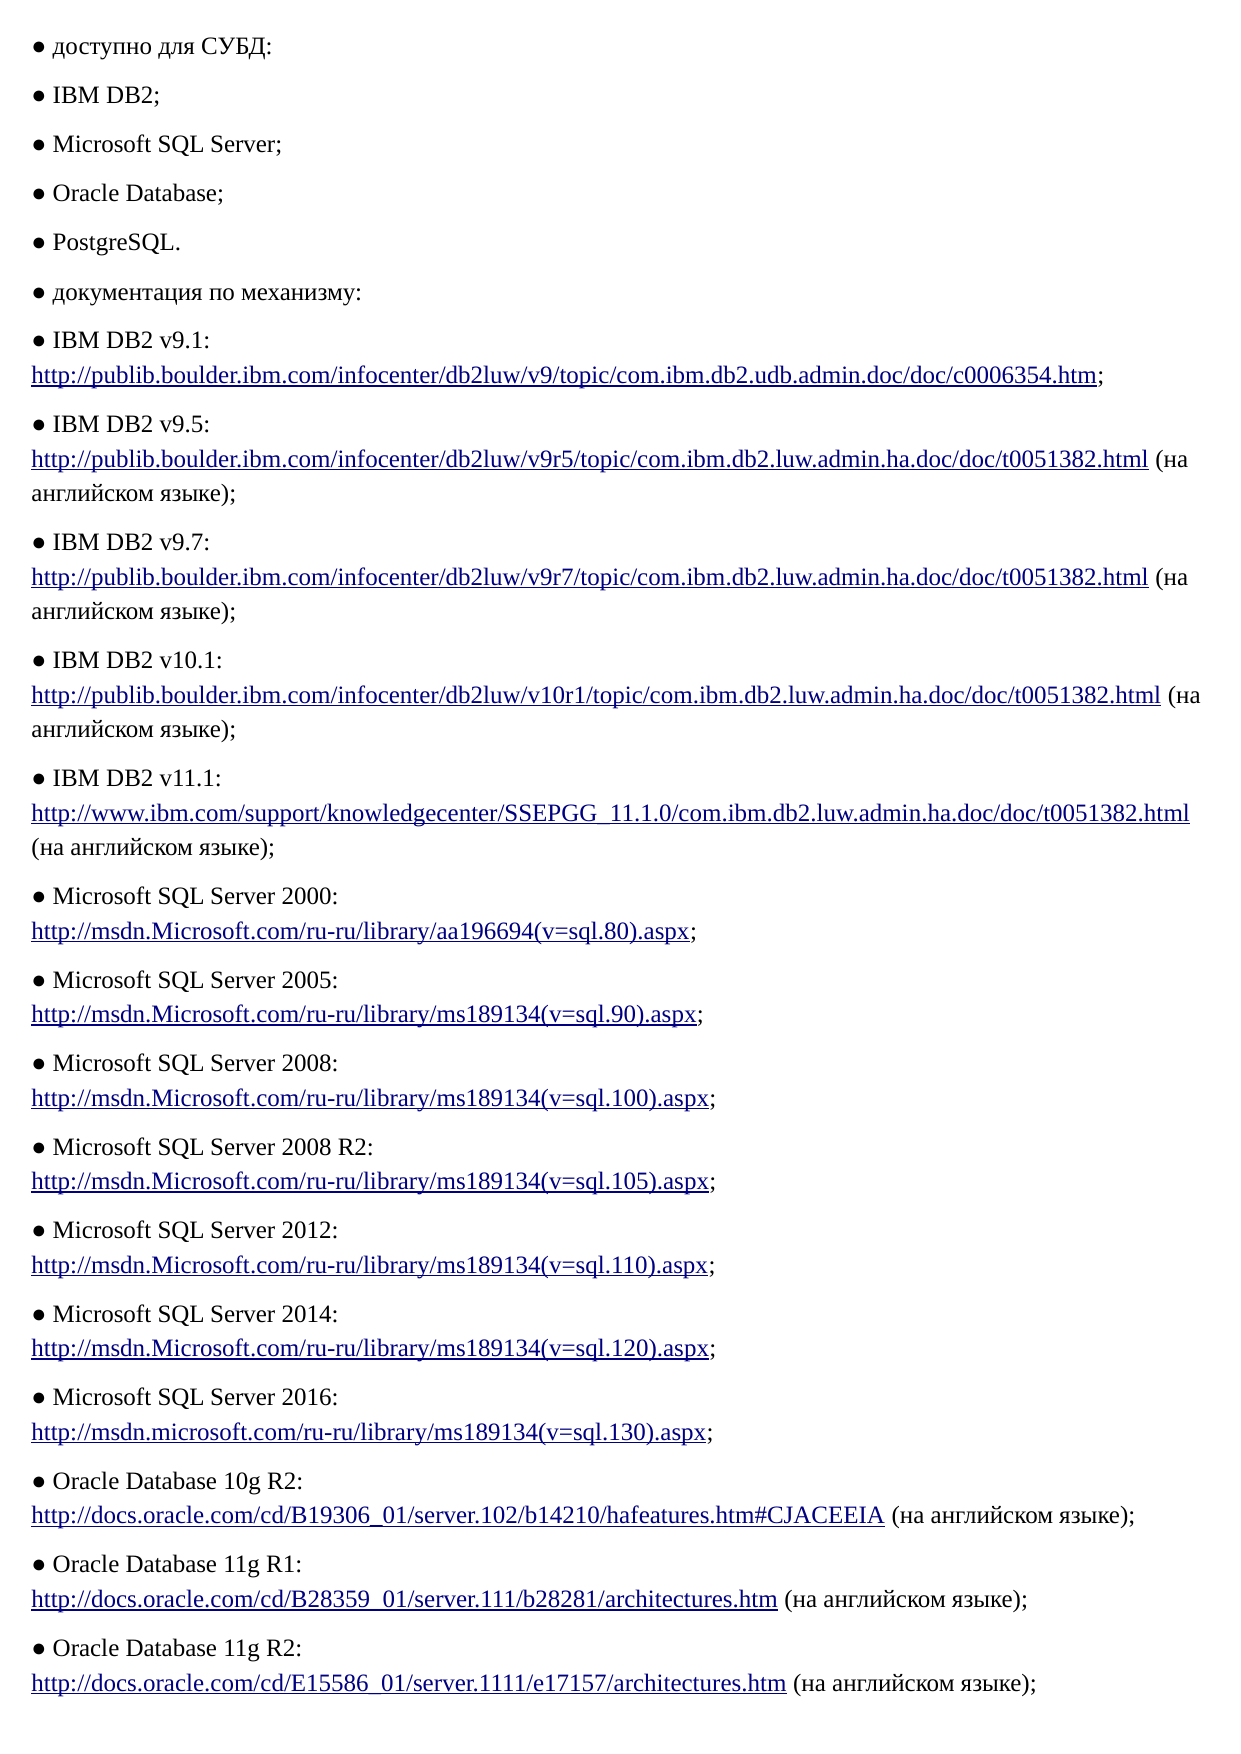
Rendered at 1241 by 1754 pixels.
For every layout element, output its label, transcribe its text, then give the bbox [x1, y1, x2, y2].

text ● Microsoft SQL Server 2008: http://msdn.Microsoft.com/ru-ru/library/ms189134(v=sql.100).aspx; [31, 1048, 1212, 1112]
text ● Oracle Database; [31, 178, 1212, 207]
text ● IBM DB2 v10.1: http://publib.boulder.ibm.com/infocenter/db2luw/v10r1/topic/com.ibm.db2.luw.admin.ha.doc/doc/t0051382.html (на английском языке); [31, 645, 1212, 743]
text ● IBM DB2; [31, 80, 1212, 109]
text ● Oracle Database 11g R2: http://docs.oracle.com/cd/E15586_01/server.1111/e17157/architectures.htm (на английском языке); [31, 1633, 1212, 1696]
text ● документация по механизму: [31, 277, 1212, 305]
text ● Microsoft SQL Server 2016: http://msdn.microsoft.com/ru-ru/library/ms189134(v=sql.130).aspx; [31, 1382, 1212, 1446]
text ● PostgreSQL. [31, 227, 1212, 256]
text ● доступно для СУБД: [31, 31, 1212, 60]
text ● IBM DB2 v9.1: http://publib.boulder.ibm.com/infocenter/db2luw/v9/topic/com.ibm.db2.udb.admin.doc/doc/c0006354.htm; [31, 326, 1212, 389]
text ● Oracle Database 10g R2: http://docs.oracle.com/cd/B19306_01/server.102/b14210/hafeatures.htm#CJACEEIA (на английском языке); [31, 1466, 1212, 1529]
text ● Oracle Database 11g R1: http://docs.oracle.com/cd/B28359_01/server.111/b28281/architectures.htm (на английском языке); [31, 1549, 1212, 1613]
text ● IBM DB2 v9.5: http://publib.boulder.ibm.com/infocenter/db2luw/v9r5/topic/com.ibm.db2.luw.admin.ha.doc/doc/t0051382.html (на английском языке); [31, 409, 1212, 507]
text ● Microsoft SQL Server 2005: http://msdn.Microsoft.com/ru-ru/library/ms189134(v=sql.90).aspx; [31, 965, 1212, 1028]
text ● Microsoft SQL Server 2008 R2: http://msdn.Microsoft.com/ru-ru/library/ms189134(v=sql.105).aspx; [31, 1132, 1212, 1195]
text ● IBM DB2 v11.1: http://www.ibm.com/support/knowledgecenter/SSEPGG_11.1.0/com.ibm.db2.luw.admin.ha.doc/doc/t0051382.html (на английском языке); [31, 763, 1212, 861]
text ● Microsoft SQL Server; [31, 129, 1212, 158]
text ● Microsoft SQL Server 2000: http://msdn.Microsoft.com/ru-ru/library/aa196694(v=sql.80).aspx; [31, 881, 1212, 944]
text ● IBM DB2 v9.7: http://publib.boulder.ibm.com/infocenter/db2luw/v9r7/topic/com.ibm.db2.luw.admin.ha.doc/doc/t0051382.html (на английском языке); [31, 527, 1212, 625]
text ● Microsoft SQL Server 2012: http://msdn.Microsoft.com/ru-ru/library/ms189134(v=sql.110).aspx; [31, 1215, 1212, 1279]
text ● Microsoft SQL Server 2014: http://msdn.Microsoft.com/ru-ru/library/ms189134(v=sql.120).aspx; [31, 1299, 1212, 1362]
